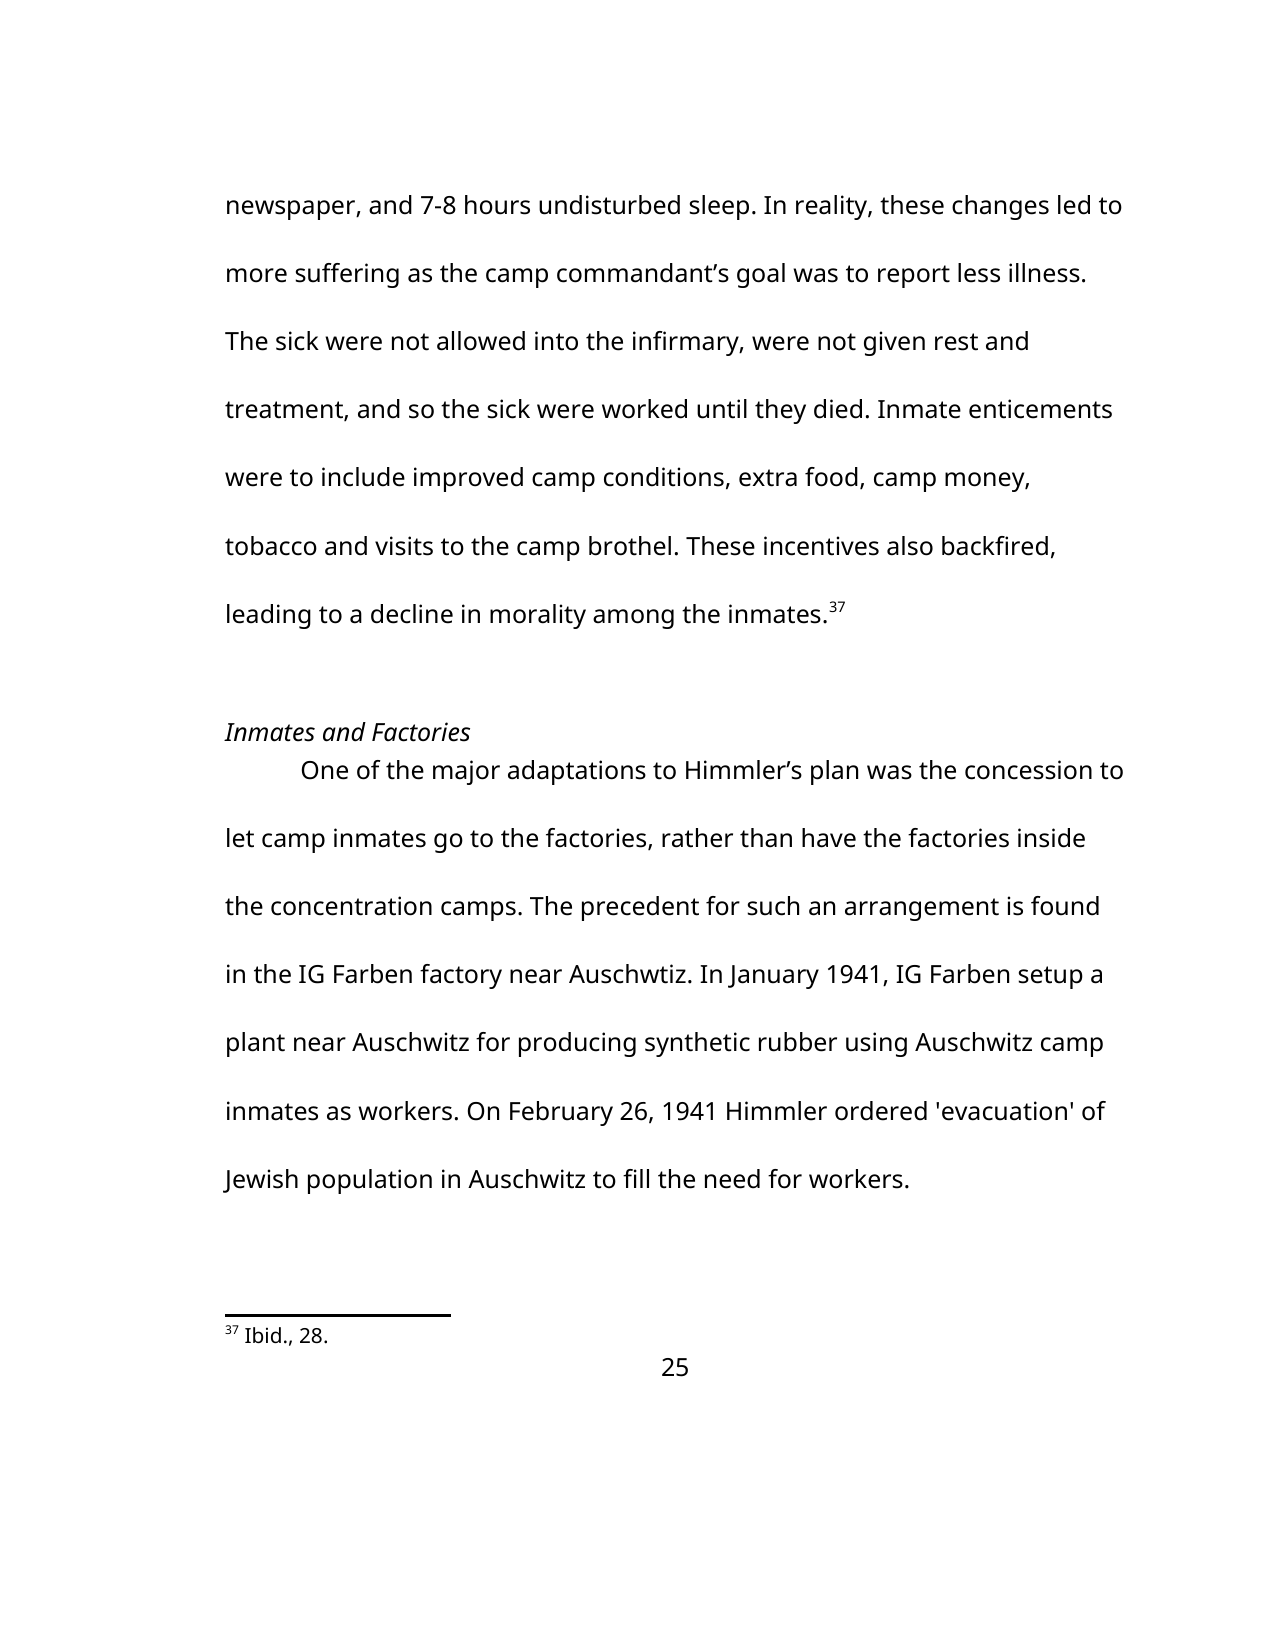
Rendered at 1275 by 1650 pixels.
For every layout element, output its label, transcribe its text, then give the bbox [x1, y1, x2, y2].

text newspaper, and 7-8 hours undisturbed sleep. In reality, these changes led to more suffering as the camp commandant’s goal was to report less illness. The sick were not allowed into the infirmary, were not given rest and treatment, and so the sick were worked until they died. Inmate enticements were to include improved camp conditions, extra food, camp money, tobacco and visits to the camp brothel. These incentives also backfired, leading to a decline in morality among the inmates. [225, 187, 1125, 630]
text Ibid., 28. [225, 1322, 1125, 1350]
text Inmates and Factories [225, 714, 1125, 748]
text One of the major adaptations to Himmler’s plan was the concession to let camp inmates go to the factories, rather than have the factories inside the concentration camps. The precedent for such an arrangement is found in the IG Farben factory near Auschwtiz. In January 1941, IG Farben setup a plant near Auschwitz for producing synthetic rubber using Auschwitz camp inmates as workers. On February 26, 1941 Himmler ordered 'evacuation' of Jewish population in Auschwitz to fill the need for workers. [225, 753, 1125, 1195]
